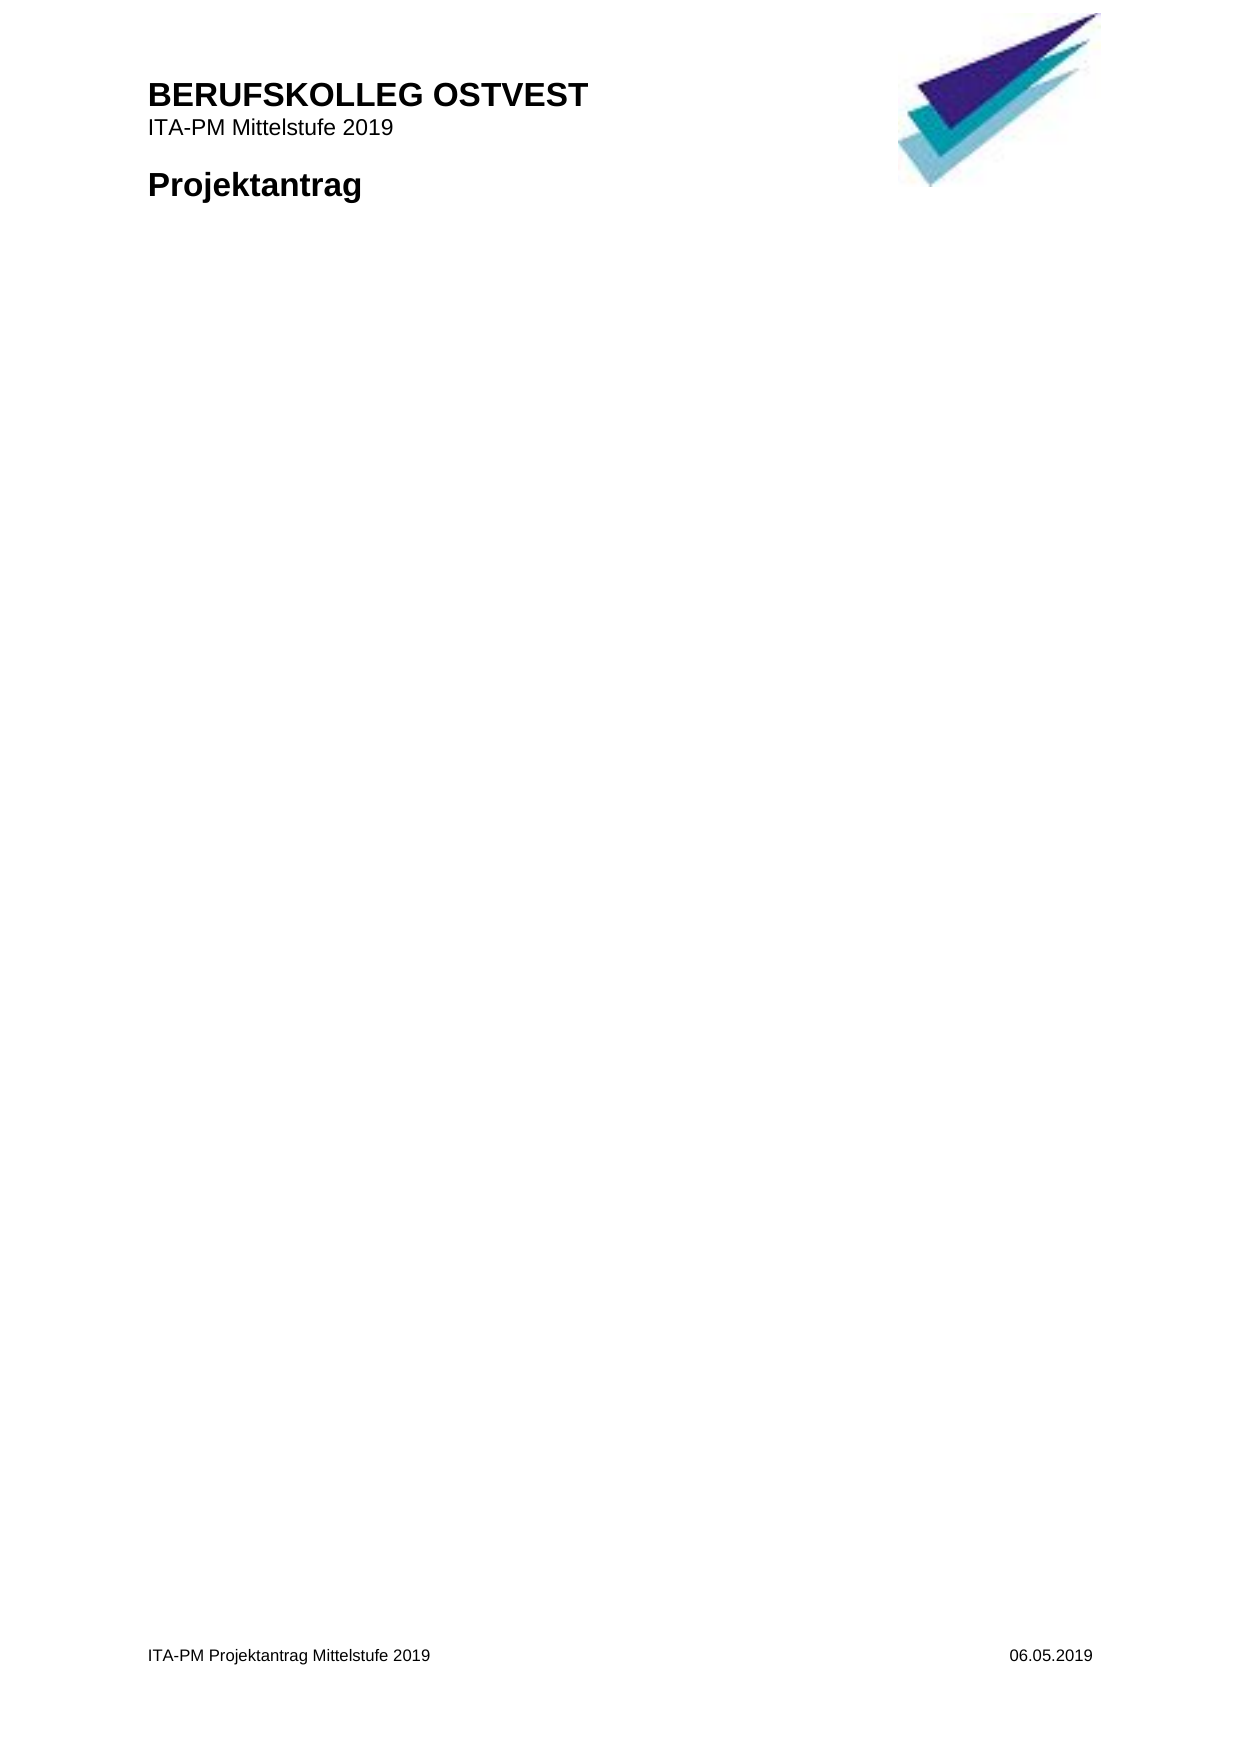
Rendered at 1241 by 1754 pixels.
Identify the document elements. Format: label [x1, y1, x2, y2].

picture [898, 13, 1101, 187]
